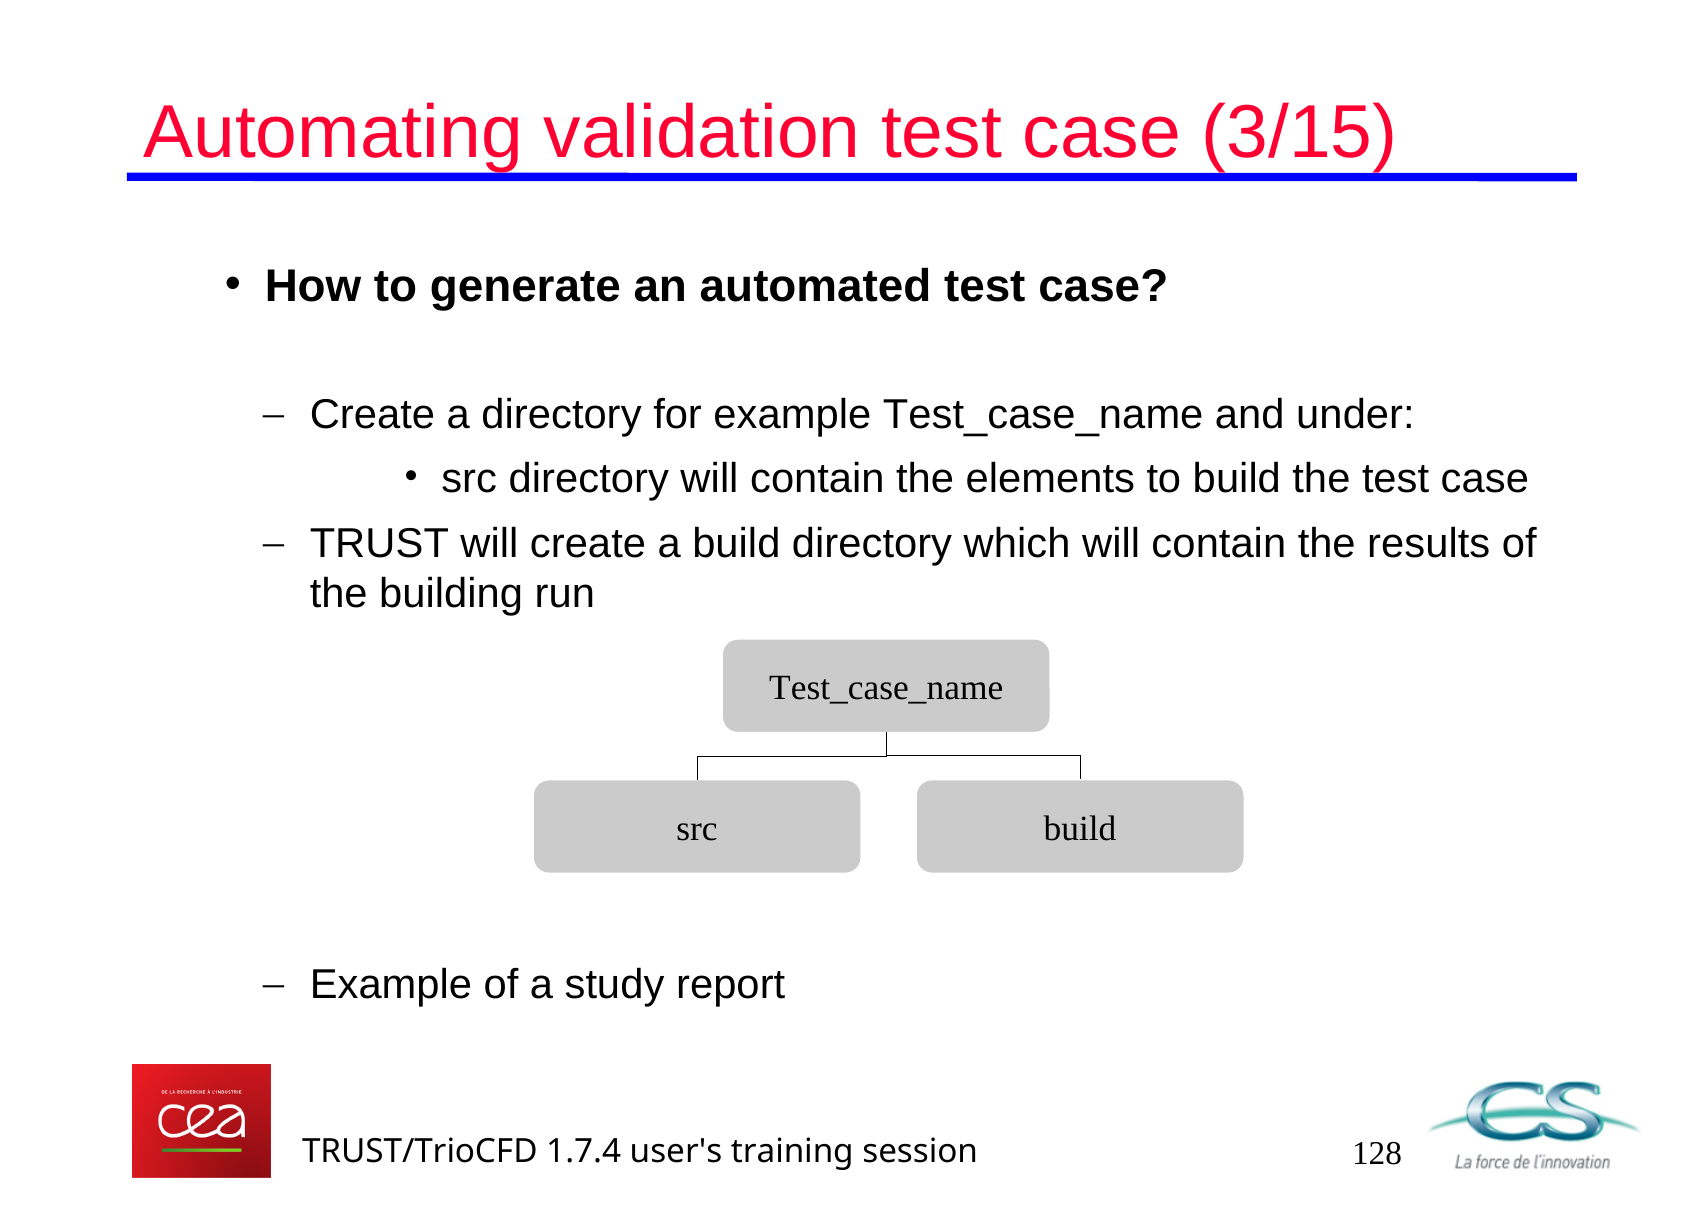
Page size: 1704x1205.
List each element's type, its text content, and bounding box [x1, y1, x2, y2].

text_box src [533, 779, 862, 874]
list How to generate an automated test case? Create a directory for example Test_case_name and under: src directory will contain the elements to build the test case TRUST will create a build directory which will contain the results of the building run Example of a study report [50, 247, 1607, 1061]
picture [1423, 1072, 1648, 1179]
title Automating validation test case (3/15) [127, 39, 1577, 215]
text_box build [916, 779, 1245, 874]
text_box Test_case_name [722, 638, 1051, 733]
picture [132, 1064, 271, 1178]
